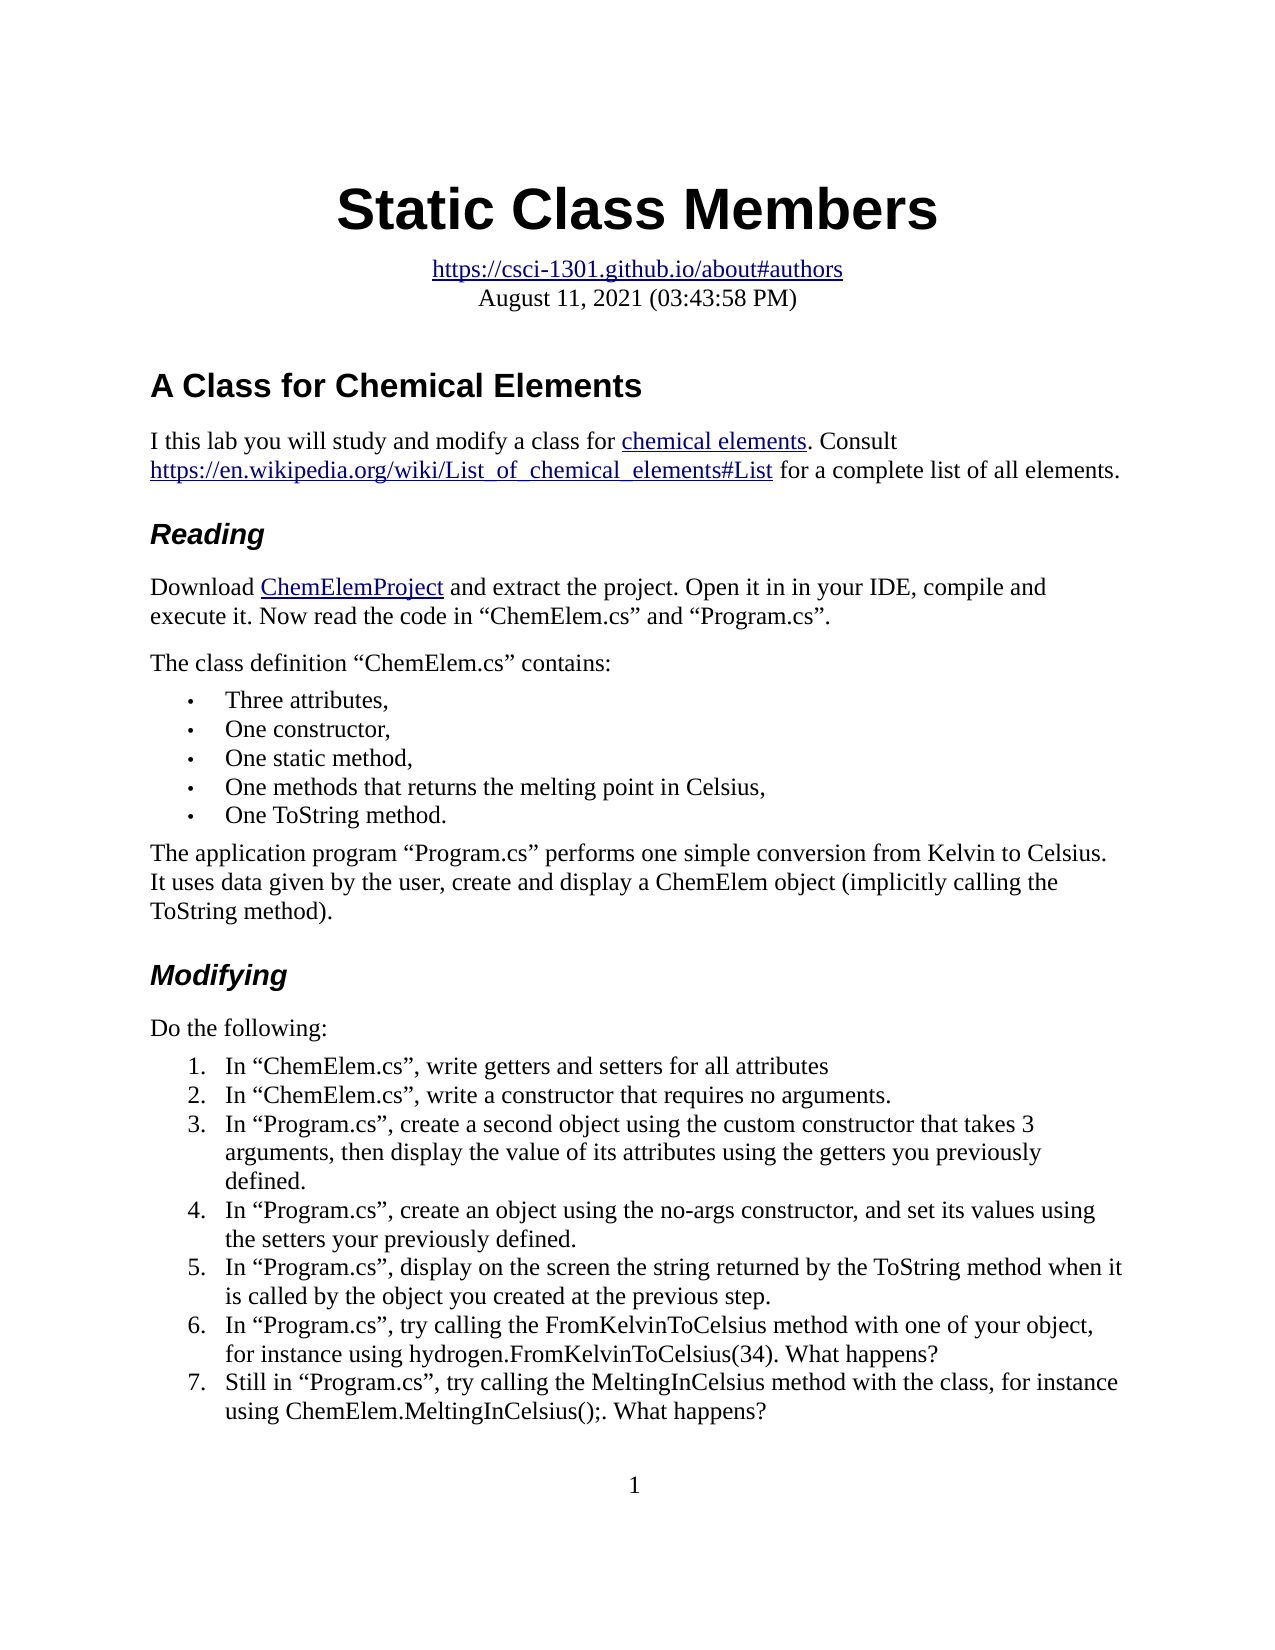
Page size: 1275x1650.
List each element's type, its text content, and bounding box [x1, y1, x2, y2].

title Static Class Members [150, 175, 1125, 242]
text August 11, 2021 (03:43:58 PM) [150, 283, 1125, 312]
text https://csci-1301.github.io/about#authors [150, 254, 1125, 283]
subtitle A Class for Chemical Elements [150, 366, 1125, 404]
list In “Program.cs”, create an object using the no-args constructor, and set its values using the setters your previously defined. [187, 1195, 1125, 1252]
list In “Program.cs”, display on the screen the string returned by the ToString method when it is called by the object you created at the previous step. [187, 1252, 1125, 1310]
subtitle Modifying [150, 958, 1125, 992]
list Still in “Program.cs”, try calling the MeltingInCelsius method with the class, for instance using ChemElem.MeltingInCelsius();. What happens? [187, 1367, 1125, 1425]
list One methods that returns the melting point in Celsius, [187, 772, 1125, 801]
list One ToString method. [187, 801, 1125, 829]
subtitle Reading [150, 517, 1125, 551]
list In “ChemElem.cs”, write getters and setters for all attributes [187, 1051, 1125, 1080]
text Download ChemElemProject and extract the project. Open it in in your IDE, compile and execute it. Now read the code in “ChemElem.cs” and “Program.cs”. [150, 572, 1125, 630]
text The class definition “ChemElem.cs” contains: [150, 648, 1125, 677]
text The application program “Program.cs” performs one simple conversion from Kelvin to Celsius. It uses data given by the user, create and display a ChemElem object (implicitly calling the ToString method). [150, 838, 1125, 924]
list One constructor, [187, 714, 1125, 743]
list In “Program.cs”, try calling the FromKelvinToCelsius method with one of your object, for instance using hydrogen.FromKelvinToCelsius(34). What happens? [187, 1310, 1125, 1367]
list In “Program.cs”, create a second object using the custom constructor that takes 3 arguments, then display the value of its attributes using the getters you previously defined. [187, 1109, 1125, 1195]
list In “ChemElem.cs”, write a constructor that requires no arguments. [187, 1080, 1125, 1109]
text I this lab you will study and modify a class for chemical elements. Consult https://en.wikipedia.org/wiki/List_of_chemical_elements#List for a complete list of all elements. [150, 426, 1125, 483]
text Do the following: [150, 1013, 1125, 1042]
list Three attributes, [187, 686, 1125, 714]
list One static method, [187, 743, 1125, 772]
